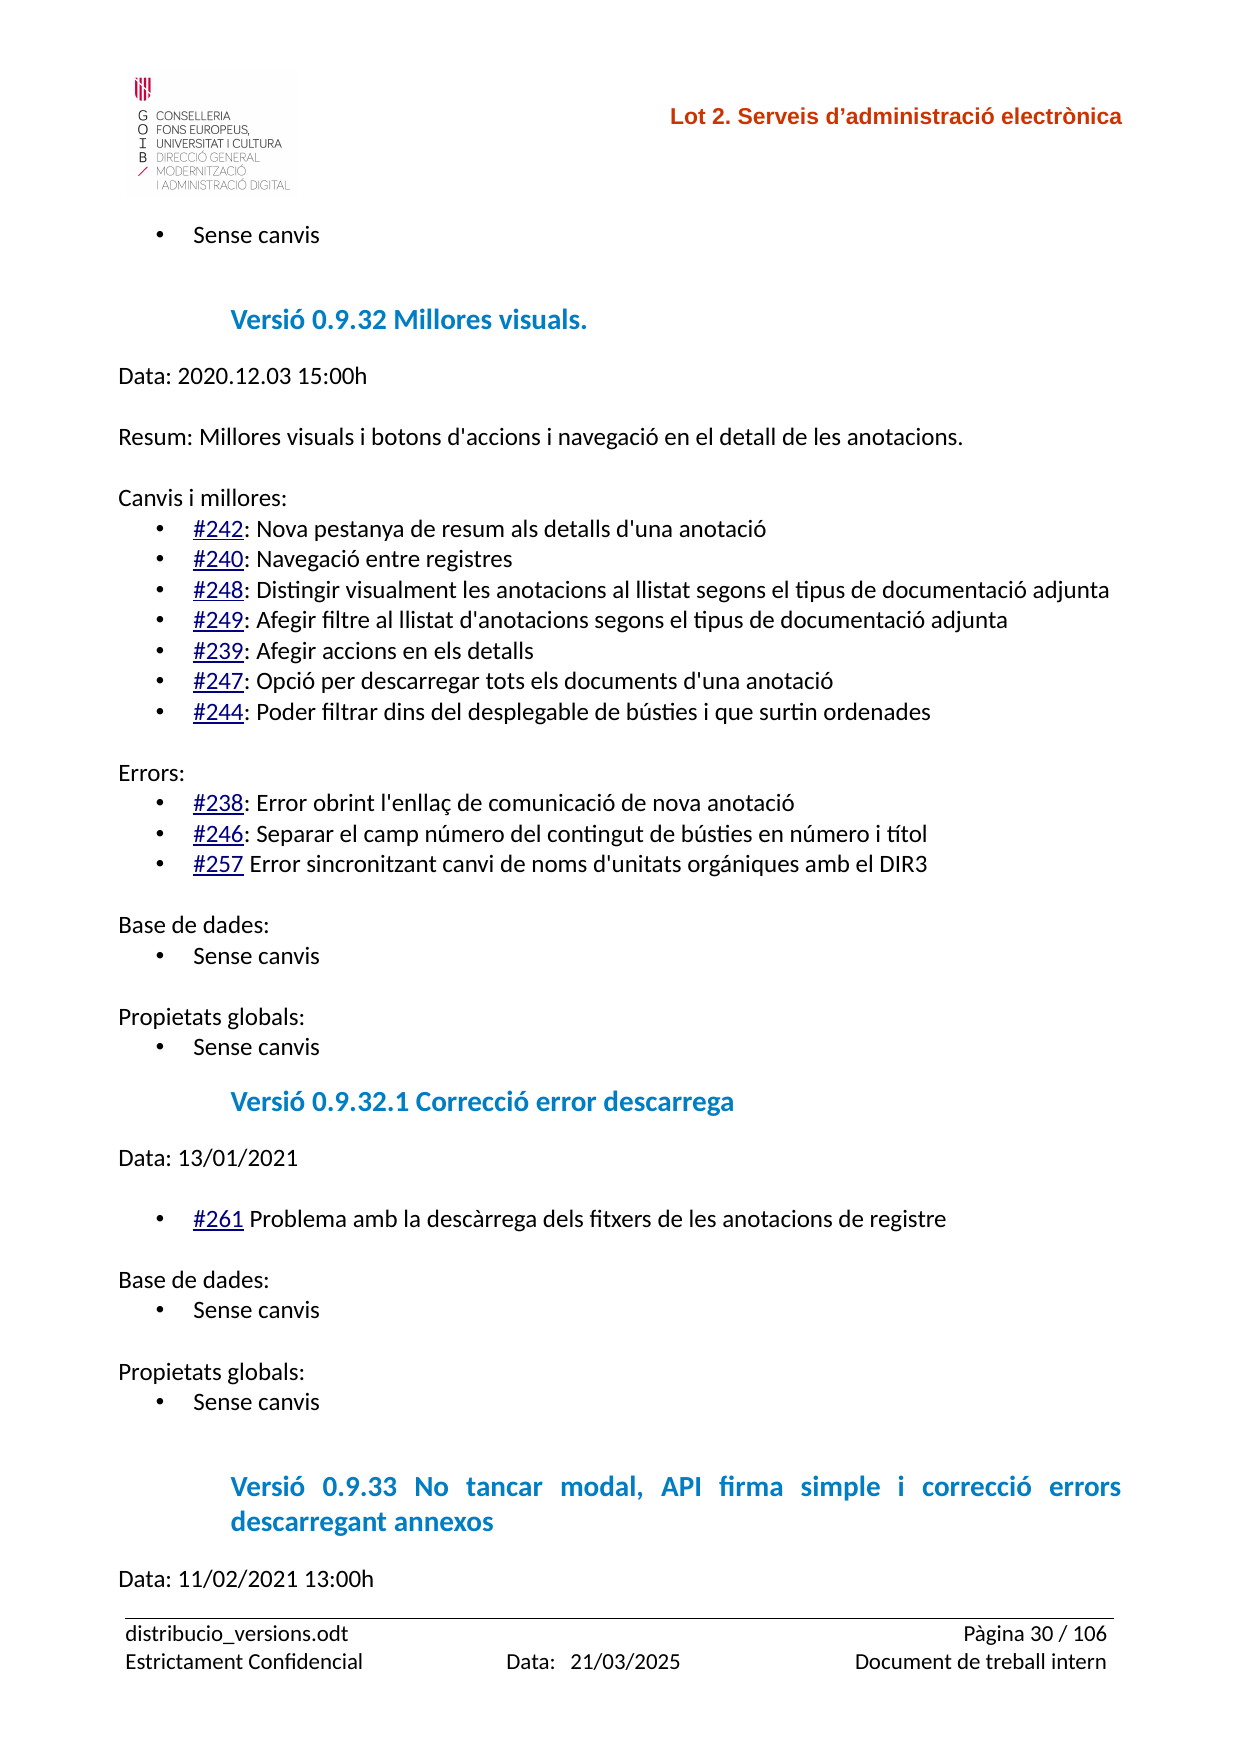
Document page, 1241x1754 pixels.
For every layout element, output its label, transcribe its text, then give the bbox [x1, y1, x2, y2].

list #246: Separar el camp número del contingut de bústies en número i títol [156, 818, 1122, 848]
list #238: Error obrint l'enllaç de comunicació de nova anotació [156, 787, 1122, 818]
list Sense canvis [156, 940, 1122, 971]
list Sense canvis [156, 219, 1122, 250]
list #261 Problema amb la descàrrega dels fitxers de les anotacions de registre [156, 1203, 1122, 1233]
list Sense canvis [156, 1032, 1122, 1062]
list #244: Poder filtrar dins del desplegable de bústies i que surtin ordenades [156, 696, 1122, 726]
subtitle Versió 0.9.32.1 Correcció error descarrega [153, 1083, 1122, 1118]
list #242: Nova pestanya de resum als detalls d'una anotació [156, 513, 1122, 543]
text Base de dades: [118, 909, 1122, 940]
text Data: 13/01/2021 [118, 1142, 1122, 1172]
text Data: 11/02/2021 13:00h [118, 1563, 1122, 1593]
text Propietats globals: [118, 1001, 1122, 1032]
subtitle Versió 0.9.32 Millores visuals. [153, 301, 1122, 336]
list #249: Afegir filtre al llistat d'anotacions segons el tipus de documentació adjunta [156, 604, 1122, 635]
text Resum: Millores visuals i botons d'accions i navegació en el detall de les anotacions. [118, 421, 1122, 452]
list Sense canvis [156, 1294, 1122, 1325]
text Propietats globals: [118, 1356, 1122, 1386]
list #247: Opció per descarregar tots els documents d'una anotació [156, 665, 1122, 696]
picture [126, 70, 299, 197]
list #257 Error sincronitzant canvi de noms d'unitats orgániques amb el DIR3 [156, 848, 1122, 879]
list #240: Navegació entre registres [156, 543, 1122, 574]
list #248: Distingir visualment les anotacions al llistat segons el tipus de documentació adjunta [156, 574, 1122, 604]
text Errors: [118, 757, 1122, 787]
list #239: Afegir accions en els detalls [156, 635, 1122, 665]
list Sense canvis [156, 1386, 1122, 1417]
subtitle Versió 0.9.33 No tancar modal, API firma simple i correcció errors descarregant annexos [153, 1468, 1122, 1539]
text Data: 2020.12.03 15:00h [118, 360, 1122, 391]
text Canvis i millores: [118, 482, 1122, 513]
text Base de dades: [118, 1264, 1122, 1294]
